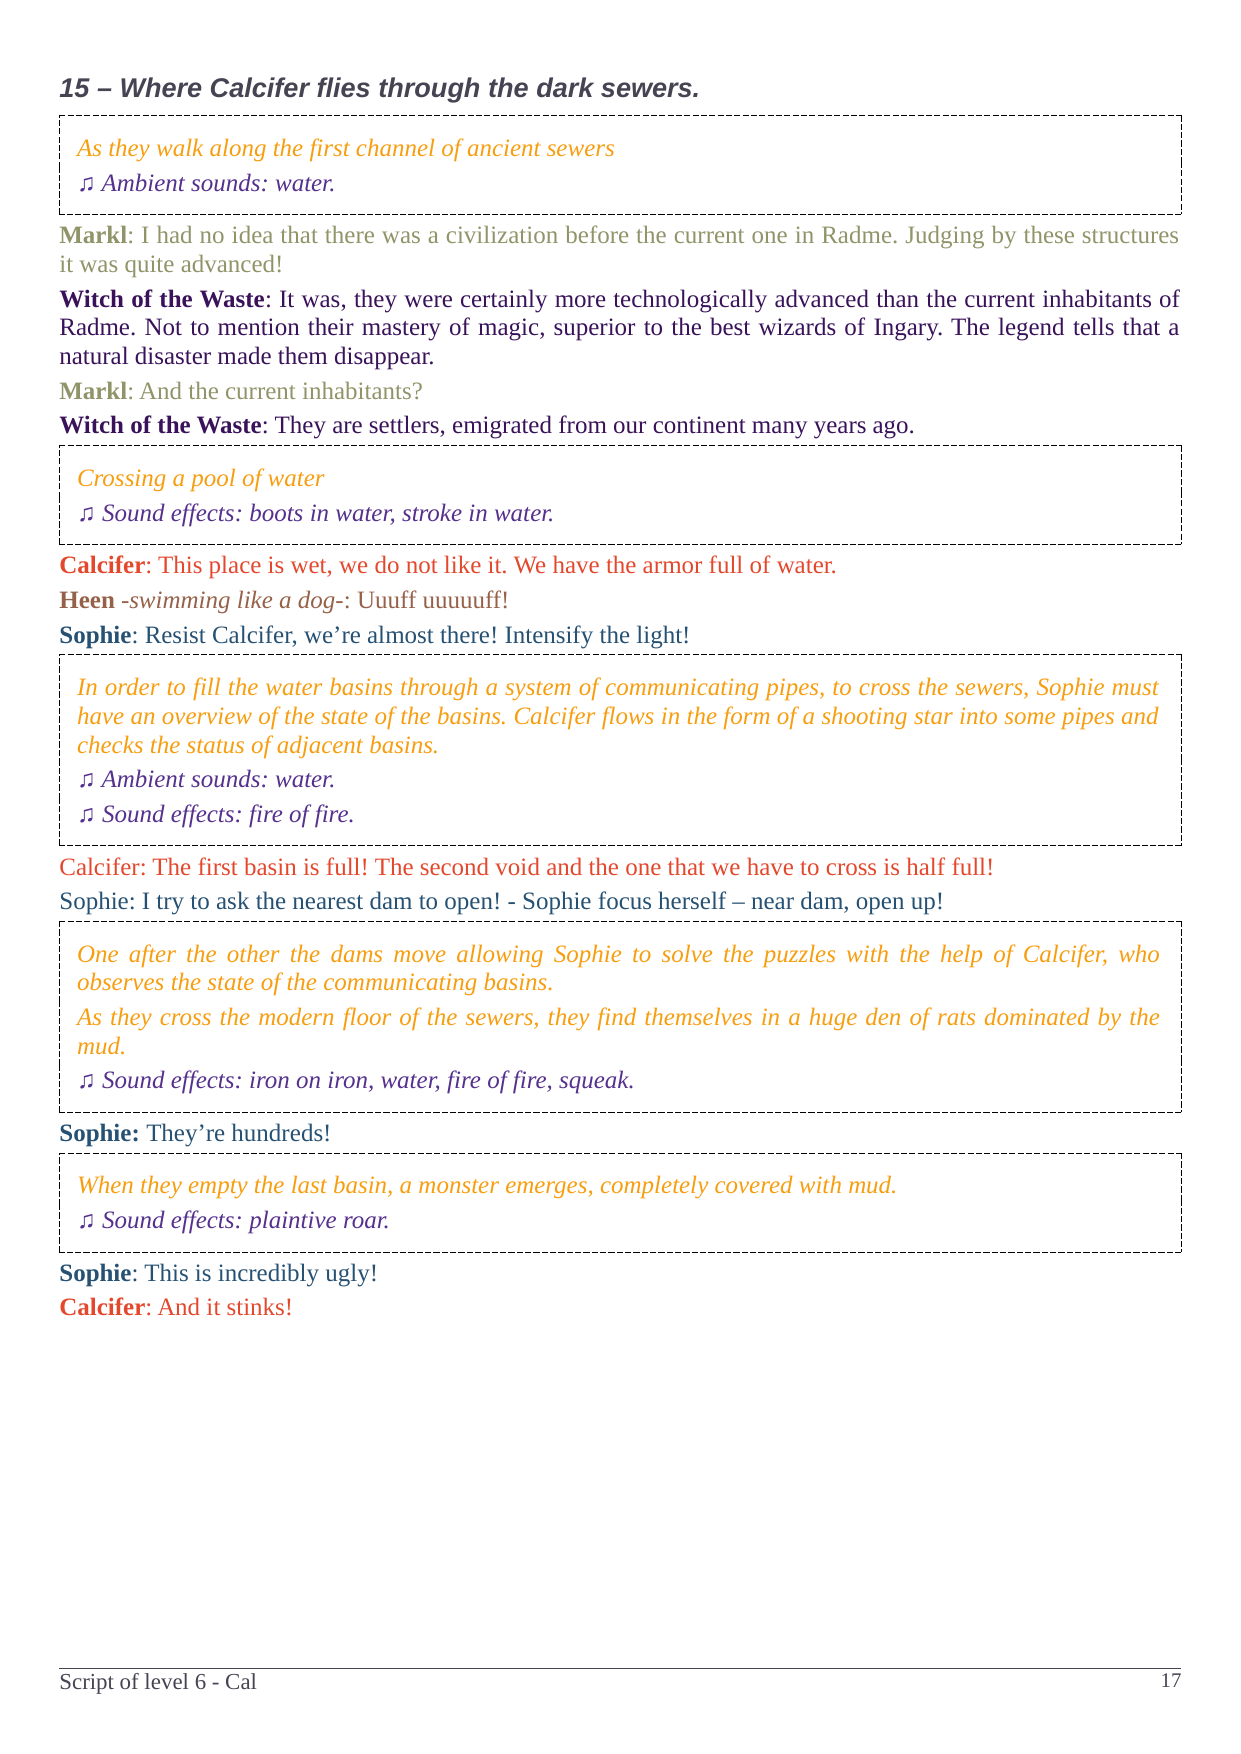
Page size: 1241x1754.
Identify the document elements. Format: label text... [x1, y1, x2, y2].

text Markl: And the current inhabitants? [59, 376, 1181, 405]
text In order to fill the water basins through a system of communicating pipes, to cross the sewers, Sophie must have an overview of the state of the basins. Calcifer flows in the form of a shooting star into some pipes and checks the status of adjacent basins. [59, 654, 1181, 747]
text Sophie: They’re hundreds! [59, 1118, 1181, 1147]
text When they empty the last basin, a monster emerges, completely covered with mud. [59, 1153, 1181, 1187]
text Calcifer: The first basin is full! The second void and the one that we have to cross is half full! [59, 852, 1181, 880]
text Calcifer: This place is wet, we do not like it. We have the armor full of water. [59, 550, 1181, 579]
text ♫ Ambient sounds: water. [59, 150, 1181, 214]
text Crossing a pool of water [59, 445, 1181, 480]
text Heen -swimming like a dog-: Uuuff uuuuuff! [59, 585, 1181, 614]
text ♫ Sound effects: plaintive roar. [59, 1187, 1181, 1252]
text One after the other the dams move allowing Sophie to solve the puzzles with the help of Calcifer, who observes the state of the communicating basins. [59, 921, 1181, 984]
text Witch of the Waste: They are settlers, emigrated from our continent many years ago. [59, 411, 1181, 439]
text Sophie: Resist Calcifer, we’re almost there! Intensify the light! [59, 620, 1181, 648]
text ♫ Sound effects: boots in water, stroke in water. [59, 480, 1181, 544]
text As they cross the modern floor of the sewers, they find themselves in a huge den of rats dominated by the mud. [59, 984, 1181, 1048]
text Calcifer: And it stinks! [59, 1292, 1181, 1321]
text Sophie: This is incredibly ugly! [59, 1258, 1181, 1287]
text ♫ Sound effects: fire of fire. [59, 781, 1181, 846]
subtitle 15 – Where Calcifer flies through the dark sewers. [59, 72, 1181, 103]
text ♫ Ambient sounds: water. [59, 747, 1181, 781]
text Markl: I had no idea that there was a civilization before the current one in Radme. Judging by these structures it was quite advanced! [59, 220, 1181, 278]
text As they walk along the first channel of ancient sewers [59, 115, 1181, 150]
text Witch of the Waste: It was, they were certainly more technologically advanced than the current inhabitants of Radme. Not to mention their mastery of magic, superior to the best wizards of Ingary. The legend tells that a natural disaster made them disappear. [59, 284, 1181, 370]
text Sophie: I try to ask the nearest dam to open! - Sophie focus herself – near dam, open up! [59, 886, 1181, 915]
text ♫ Sound effects: iron on iron, water, fire of fire, squeak. [59, 1048, 1181, 1112]
